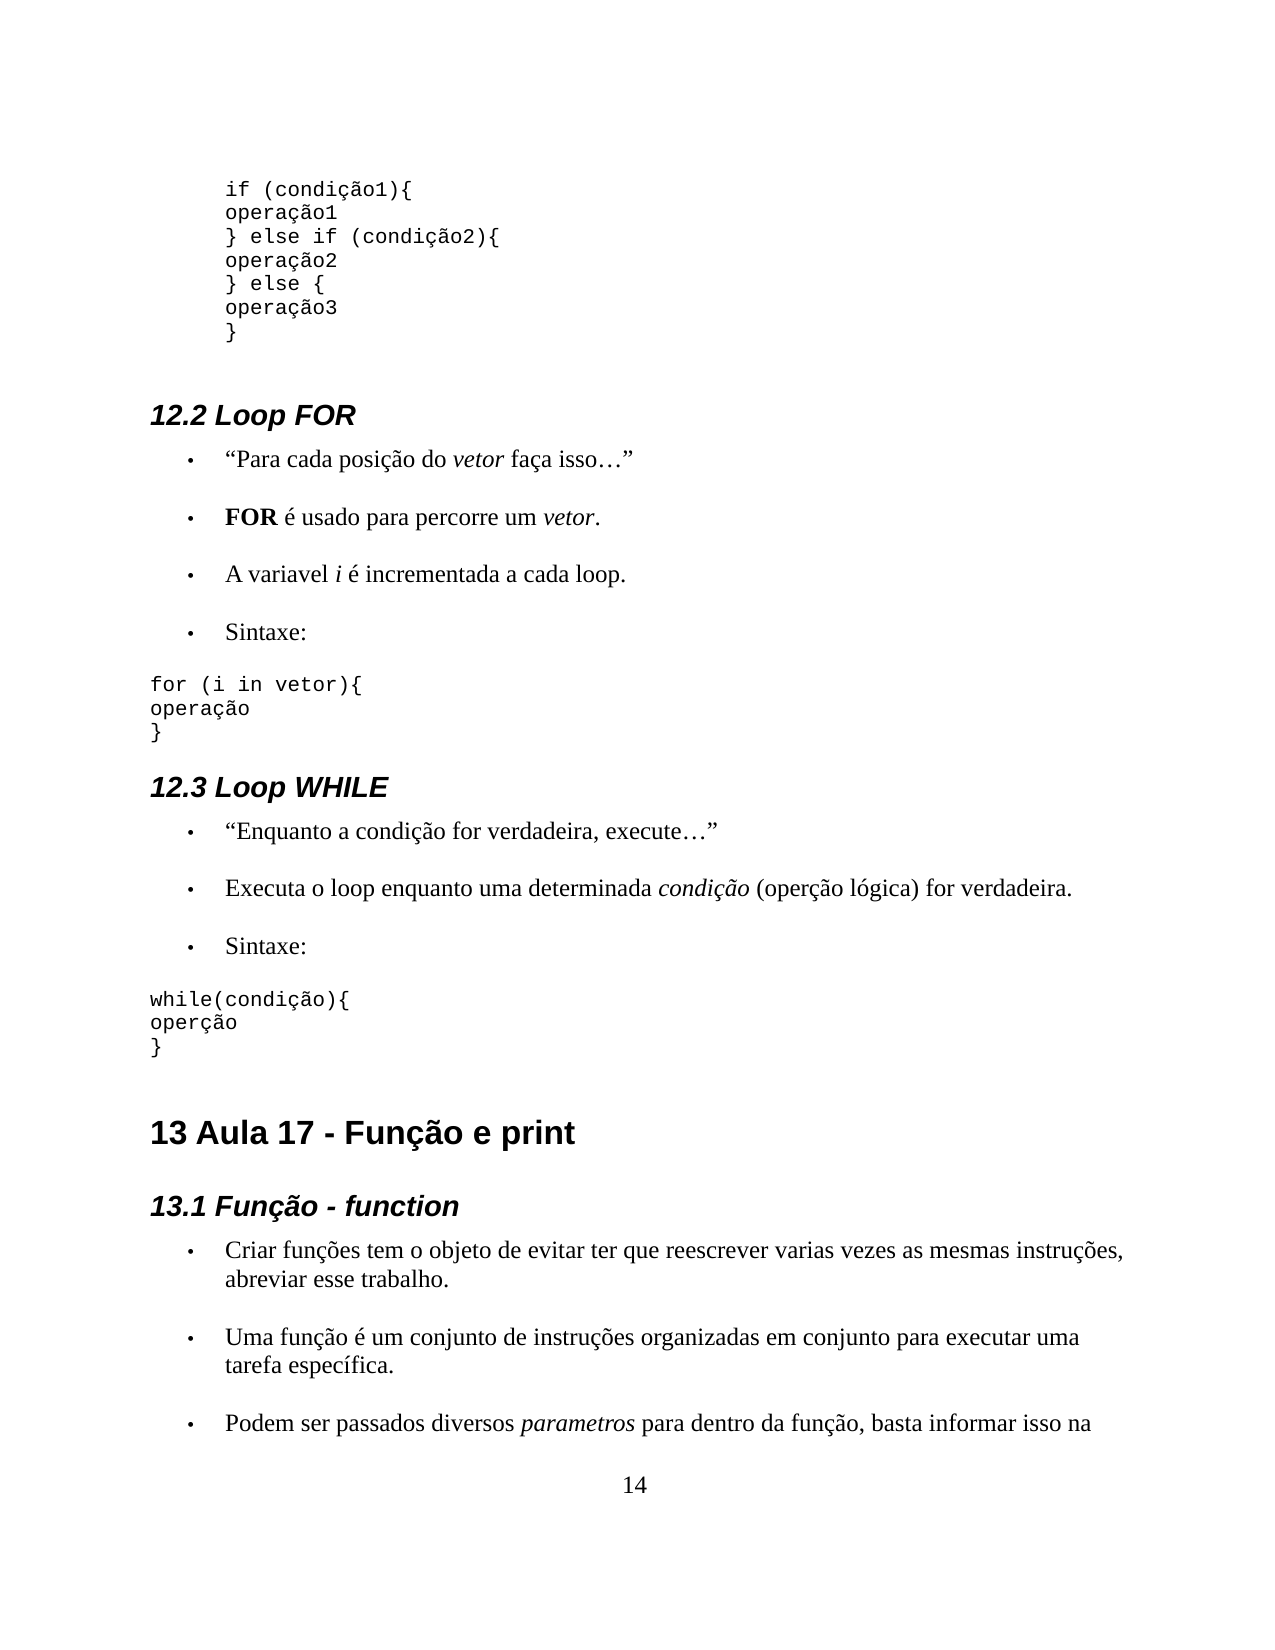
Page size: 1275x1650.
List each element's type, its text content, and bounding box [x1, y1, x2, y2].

text for (i in vetor){ [150, 674, 1125, 698]
list } [187, 321, 1125, 344]
list [225, 150, 1125, 179]
text } [150, 1036, 1125, 1059]
list “Enquanto a condição for verdadeira, execute…” [187, 816, 1125, 873]
subtitle 13 Aula 17 - Função e print [150, 1113, 1125, 1152]
subtitle 12.3 Loop WHILE [150, 770, 1125, 803]
list } else { [187, 273, 1125, 297]
list A variavel i é incrementada a cada loop. [187, 559, 1125, 617]
list } else if (condição2){ [187, 226, 1125, 250]
list Uma função é um conjunto de instruções organizadas em conjunto para executar uma tarefa específica. [187, 1322, 1125, 1408]
list operação2 [187, 250, 1125, 273]
list Sintaxe: [187, 931, 1125, 988]
subtitle 13.1 Função - function [150, 1189, 1125, 1223]
subtitle 12.2 Loop FOR [150, 398, 1125, 432]
list if (condição1){ [187, 179, 1125, 202]
list Criar funções tem o objeto de evitar ter que reescrever varias vezes as mesmas instruções, abreviar esse trabalho. [187, 1235, 1125, 1322]
list Executa o loop enquanto uma determinada condição (operção lógica) for verdadeira. [187, 873, 1125, 931]
list FOR é usado para percorre um vetor. [187, 502, 1125, 559]
list operação1 [187, 202, 1125, 226]
text operção [150, 1012, 1125, 1036]
list Podem ser passados diversos parametros para dentro da função, basta informar isso na [187, 1408, 1125, 1437]
list “Para cada posição do vetor faça isso…” [187, 444, 1125, 502]
list Sintaxe: [187, 617, 1125, 674]
text operação [150, 698, 1125, 721]
list operação3 [187, 297, 1125, 321]
text while(condição){ [150, 988, 1125, 1012]
text } [150, 721, 1125, 745]
